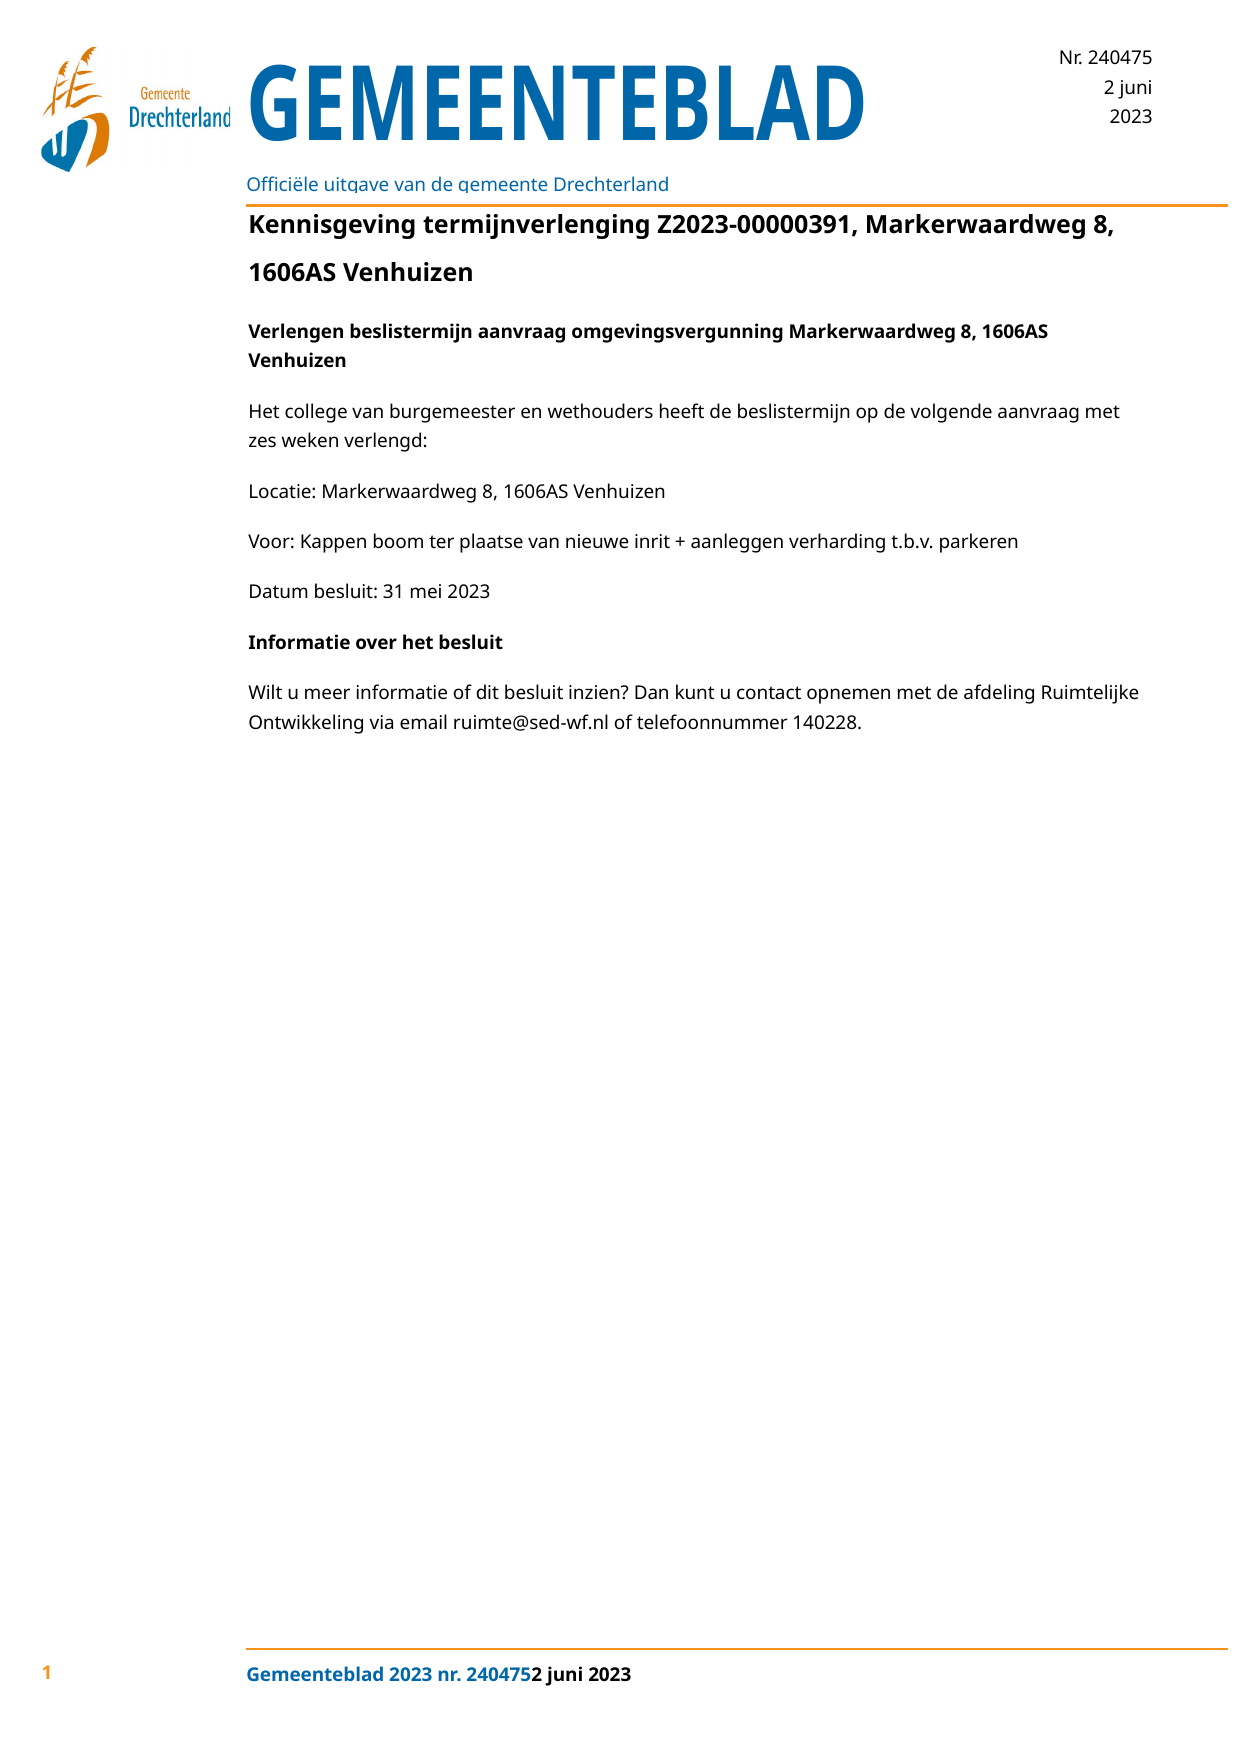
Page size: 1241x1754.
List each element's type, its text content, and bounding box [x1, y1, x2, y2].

picture [41, 47, 231, 172]
text Datum besluit: 31 mei 2023 [248, 579, 1152, 604]
text Kennisgeving termijnverlenging Z2023-00000391, Markerwaardweg 8, 1606AS Venhuizen [248, 207, 1152, 288]
text Het college van burgemeester en wethouders heeft de beslistermijn op de volgende aanvraag met zes weken verlengd: [248, 398, 1152, 453]
text Informatie over het besluit [248, 629, 1152, 655]
text Verlengen beslistermijn aanvraag omgevingsvergunning Markerwaardweg 8, 1606AS Venhuizen [248, 318, 1152, 373]
text Locatie: Markerwaardweg 8, 1606AS Venhuizen [248, 478, 1152, 504]
picture [41, 158, 64, 172]
picture [226, 115, 231, 124]
text Wilt u meer informatie of dit besluit inzien? Dan kunt u contact opnemen met de afdeling Ruimtelijke Ontwikkeling via email ruimte@sed-wf.nl of telefoonnummer 140228. [248, 679, 1152, 735]
text Voor: Kappen boom ter plaatse van nieuwe inrit + aanleggen verharding t.b.v. parkeren [248, 528, 1152, 554]
